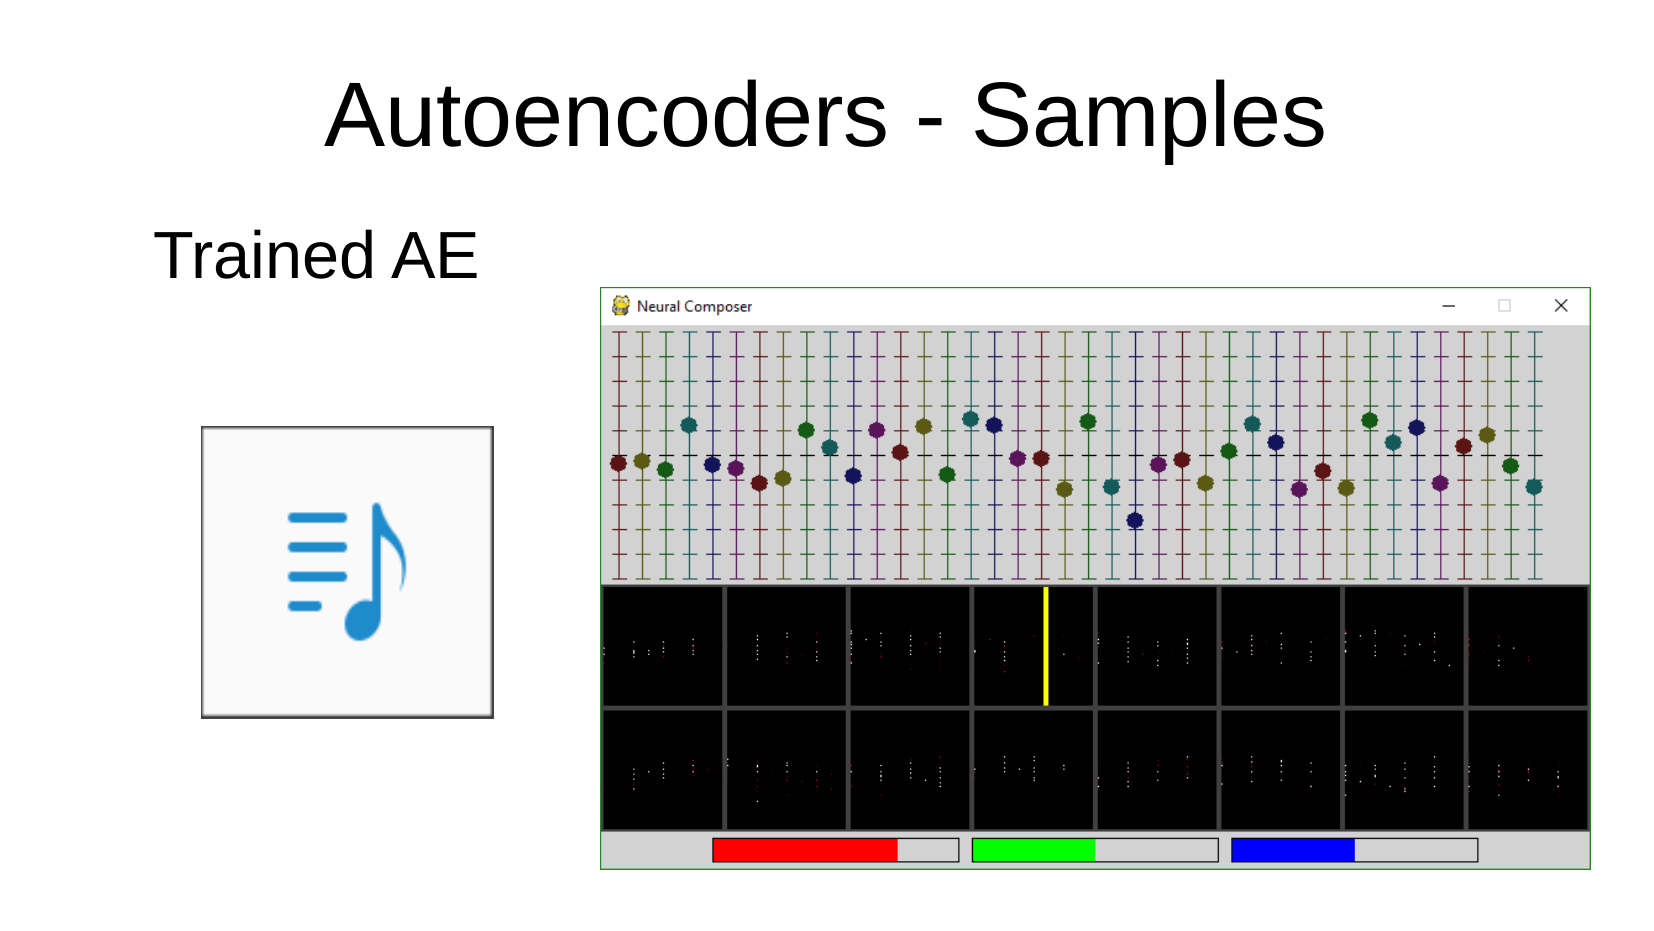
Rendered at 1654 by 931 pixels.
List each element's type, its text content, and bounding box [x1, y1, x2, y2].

title Autoencoders - Samples [82, 37, 1571, 193]
text_box [199, 424, 496, 721]
picture [600, 287, 1591, 871]
list Trained AE [82, 217, 1571, 758]
